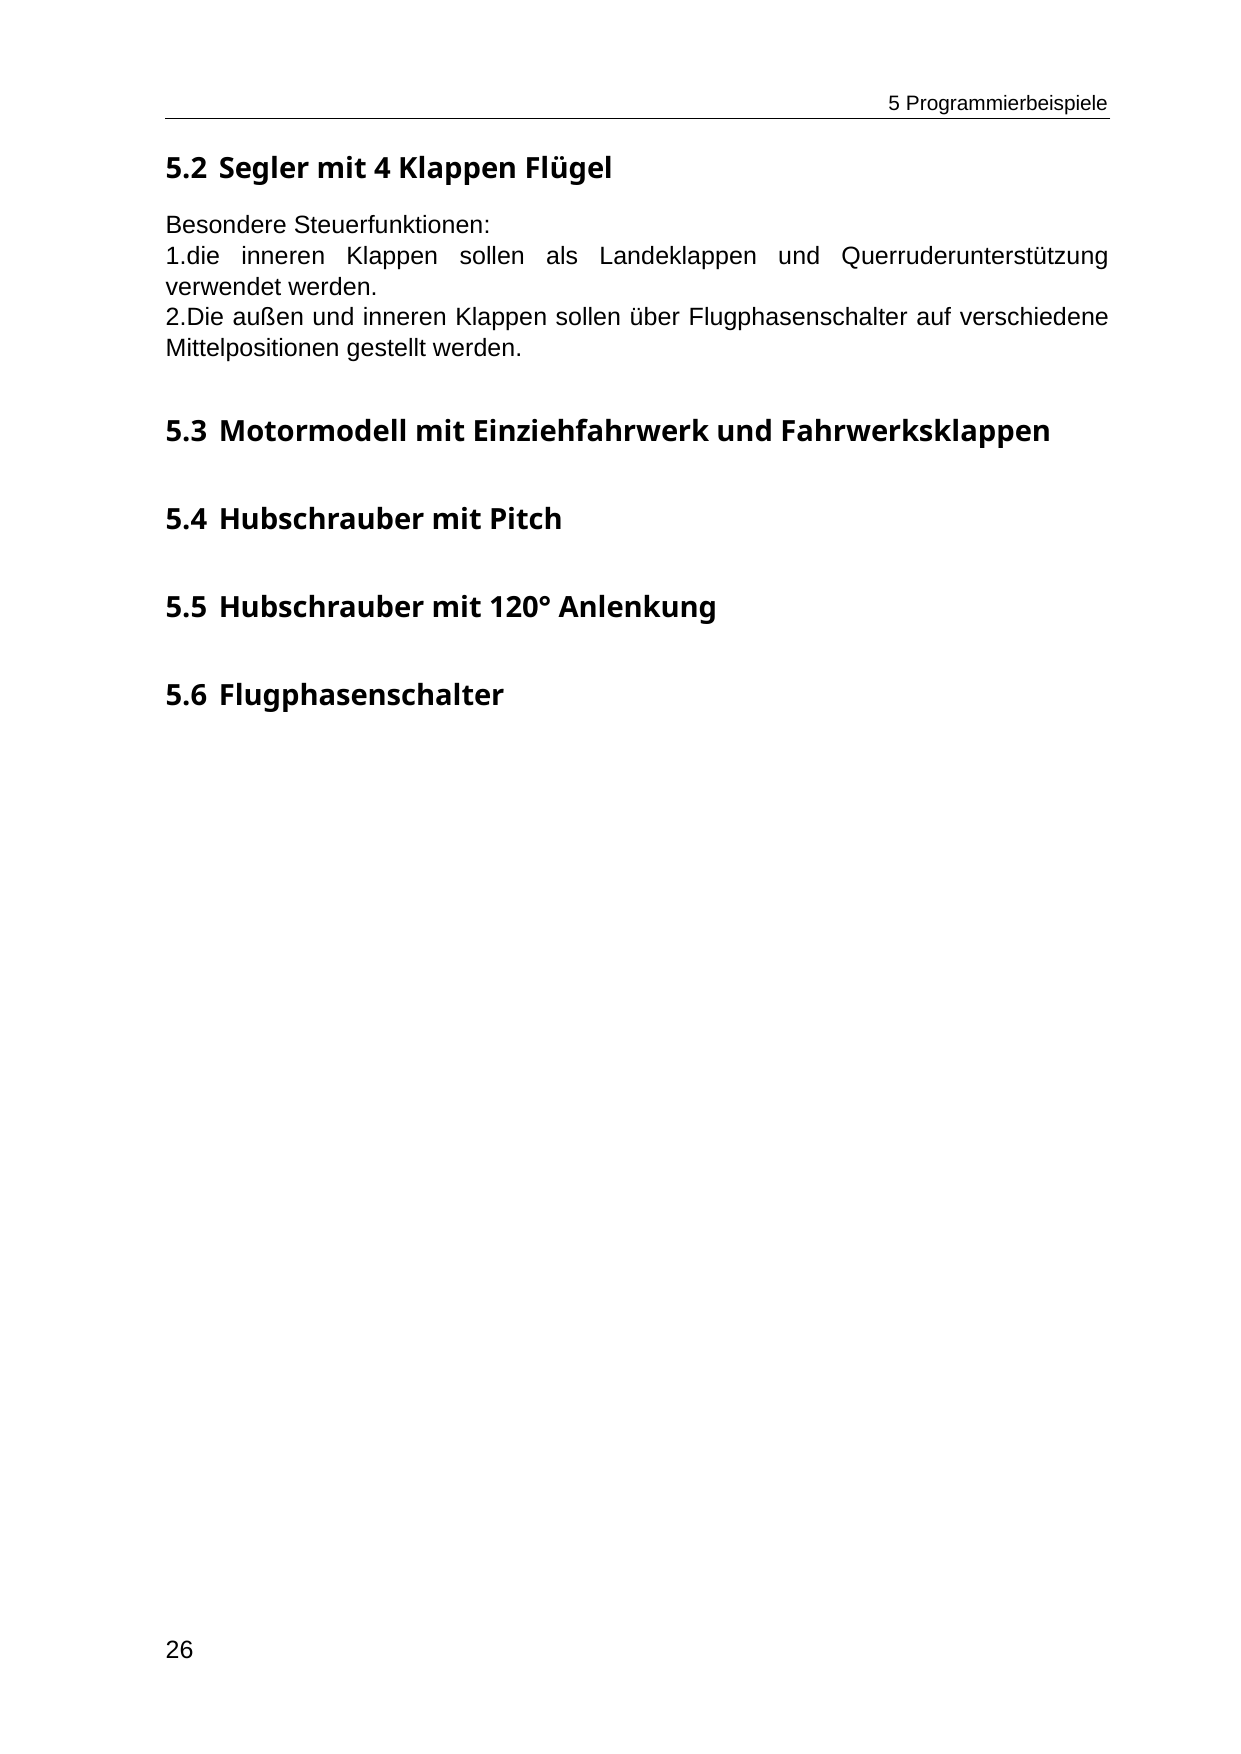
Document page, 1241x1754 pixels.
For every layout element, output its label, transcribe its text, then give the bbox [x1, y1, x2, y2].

text Besondere Steuerfunktionen: [165, 211, 1110, 239]
subtitle Flugphasenschalter [165, 674, 1110, 714]
list die inneren Klappen sollen als Landeklappen und Querruderunterstützung verwendet werden. [165, 242, 1110, 301]
list Die außen und inneren Klappen sollen über Flugphasenschalter auf verschiedene Mittelpositionen gestellt werden. [165, 303, 1110, 362]
subtitle Segler mit 4 Klappen Flügel [165, 147, 1110, 187]
subtitle Motormodell mit Einziehfahrwerk und Fahrwerksklappen [165, 411, 1110, 450]
subtitle Hubschrauber mit 120° Anlenkung [165, 586, 1110, 626]
subtitle Hubschrauber mit Pitch [165, 498, 1110, 538]
